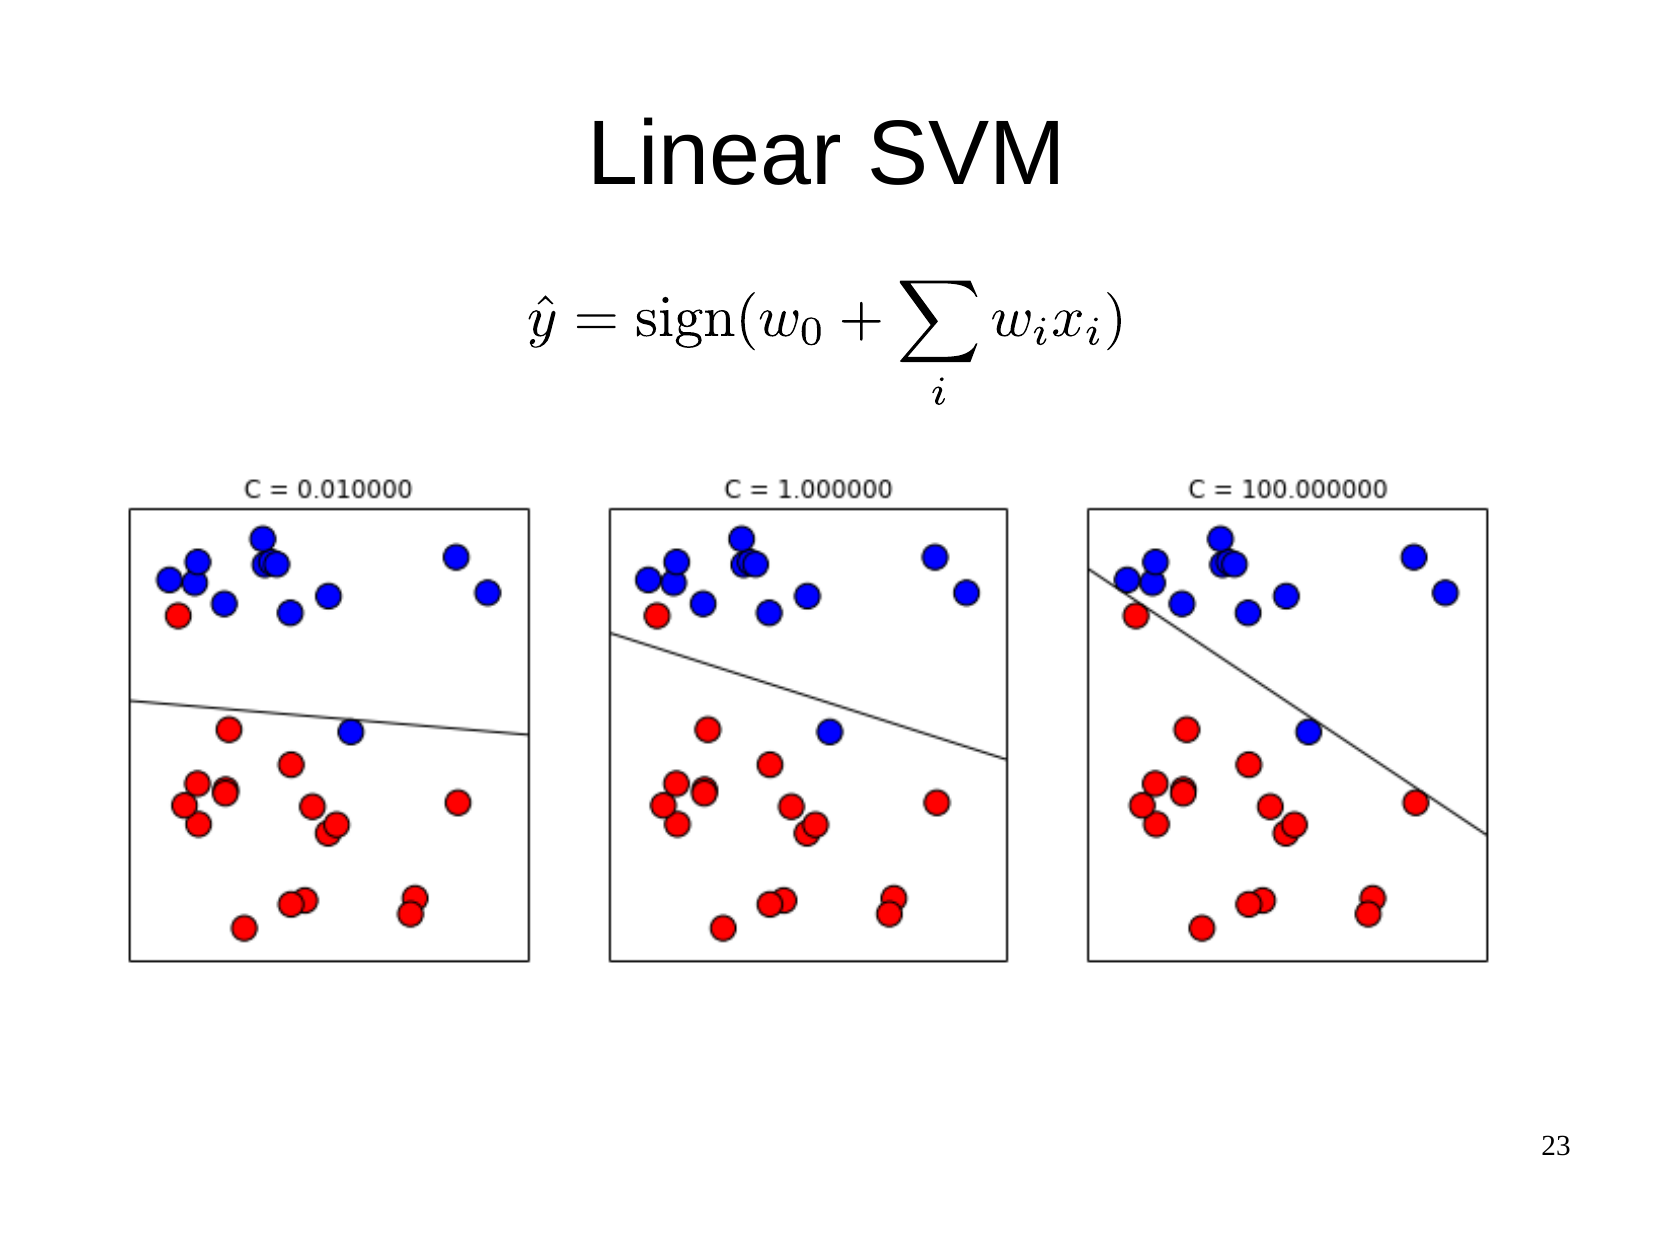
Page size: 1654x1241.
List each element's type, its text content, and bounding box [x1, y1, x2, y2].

text_box [526, 274, 1127, 406]
title Linear SVM [82, 49, 1571, 257]
picture [115, 464, 1501, 976]
